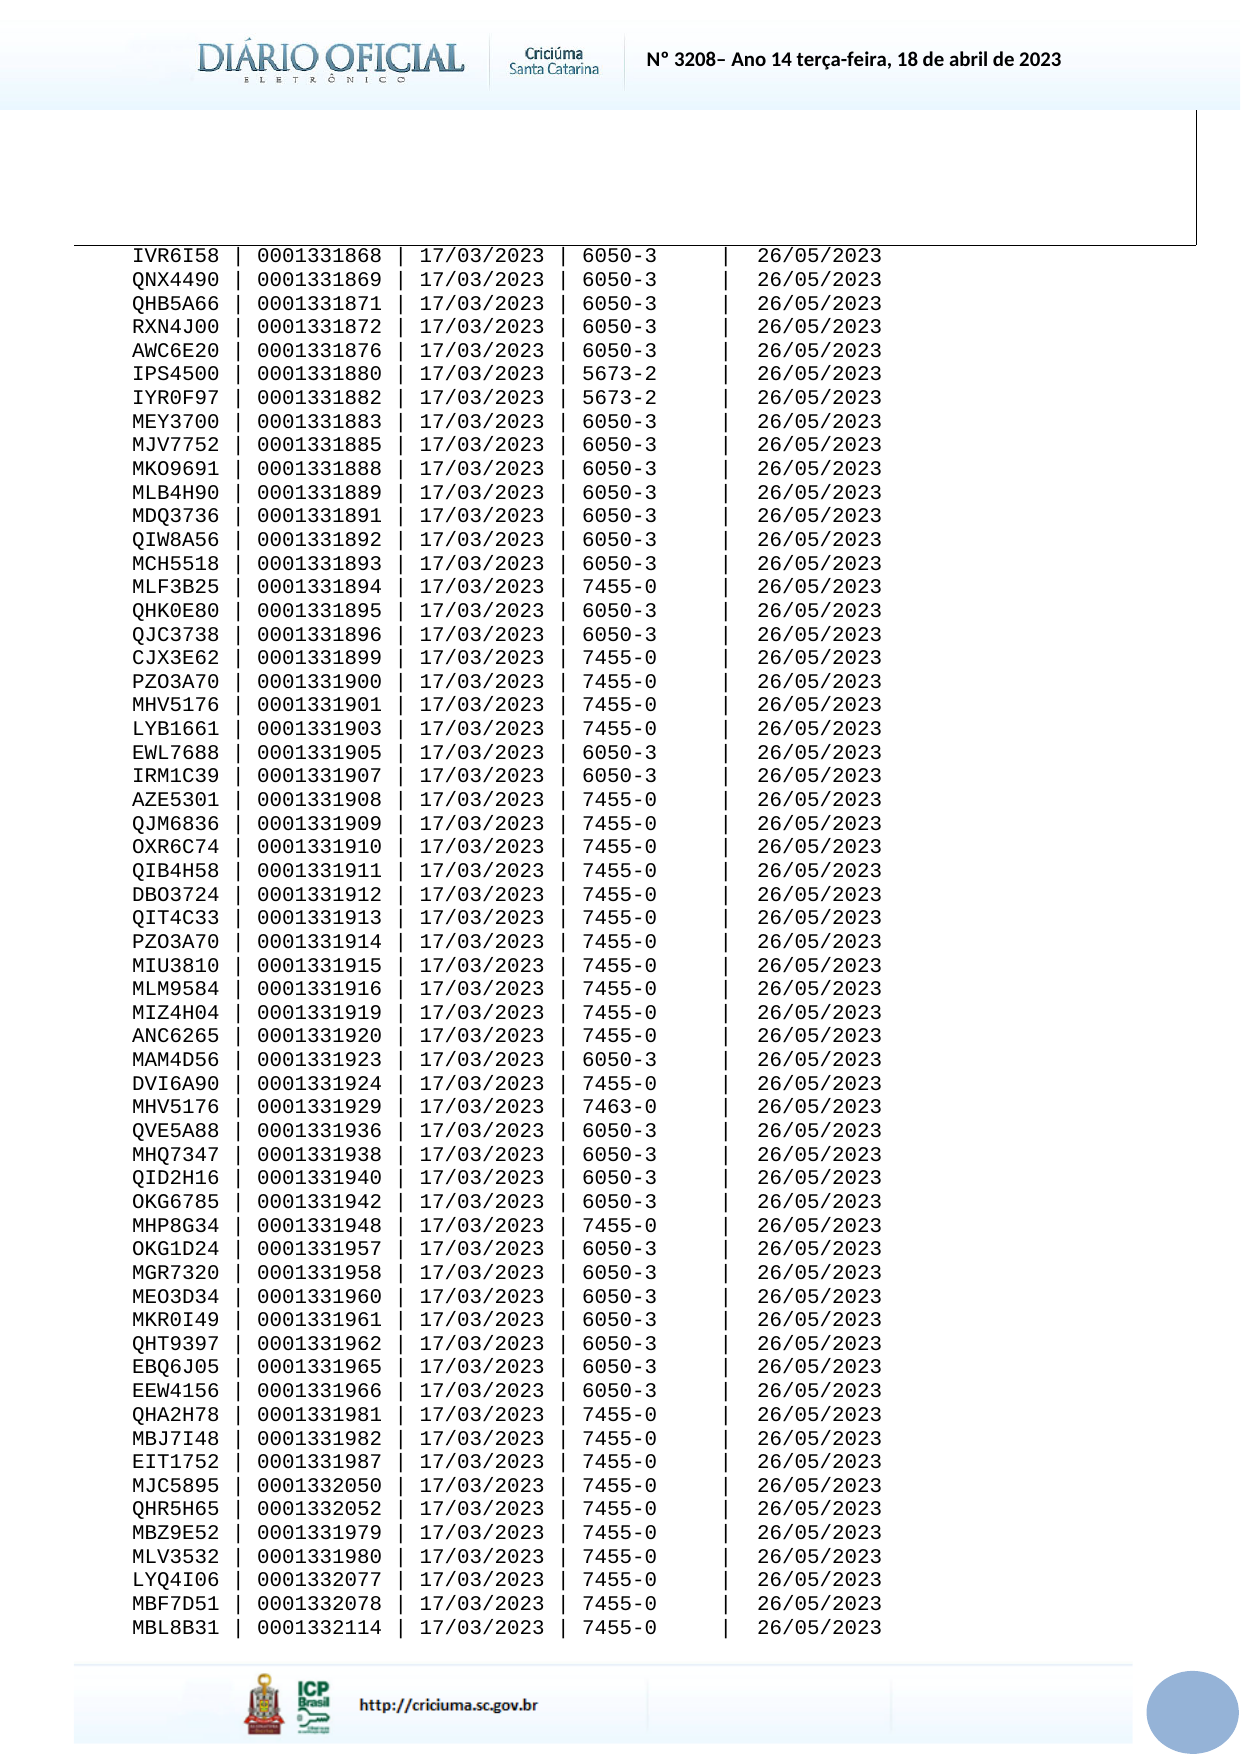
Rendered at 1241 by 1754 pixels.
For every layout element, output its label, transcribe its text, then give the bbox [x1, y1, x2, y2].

text MEY3700 | 0001331883 | 17/03/2023 | 6050-3 | 26/05/2023 [44, 411, 1196, 434]
text IPS4500 | 0001331880 | 17/03/2023 | 5673-2 | 26/05/2023 [44, 363, 1196, 387]
text QNX4490 | 0001331869 | 17/03/2023 | 6050-3 | 26/05/2023 [44, 269, 1196, 292]
text MLM9584 | 0001331916 | 17/03/2023 | 7455-0 | 26/05/2023 [44, 978, 1196, 1002]
text QID2H16 | 0001331940 | 17/03/2023 | 6050-3 | 26/05/2023 [44, 1167, 1196, 1191]
text PZO3A70 | 0001331900 | 17/03/2023 | 7455-0 | 26/05/2023 [44, 671, 1196, 694]
text MBZ9E52 | 0001331979 | 17/03/2023 | 7455-0 | 26/05/2023 [44, 1522, 1196, 1546]
text MHQ7347 | 0001331938 | 17/03/2023 | 6050-3 | 26/05/2023 [44, 1144, 1196, 1167]
text PZO3A70 | 0001331914 | 17/03/2023 | 7455-0 | 26/05/2023 [44, 931, 1196, 954]
text QVE5A88 | 0001331936 | 17/03/2023 | 6050-3 | 26/05/2023 [44, 1120, 1196, 1144]
text QHA2H78 | 0001331981 | 17/03/2023 | 7455-0 | 26/05/2023 [44, 1404, 1196, 1427]
text ANC6265 | 0001331920 | 17/03/2023 | 7455-0 | 26/05/2023 [44, 1026, 1196, 1049]
text MHP8G34 | 0001331948 | 17/03/2023 | 7455-0 | 26/05/2023 [44, 1215, 1196, 1238]
text MIZ4H04 | 0001331919 | 17/03/2023 | 7455-0 | 26/05/2023 [44, 1002, 1196, 1026]
text OKG6785 | 0001331942 | 17/03/2023 | 6050-3 | 26/05/2023 [44, 1191, 1196, 1215]
text MAM4D56 | 0001331923 | 17/03/2023 | 6050-3 | 26/05/2023 [44, 1049, 1196, 1073]
text RXN4J00 | 0001331872 | 17/03/2023 | 6050-3 | 26/05/2023 [44, 316, 1196, 340]
text IVR6I58 | 0001331868 | 17/03/2023 | 6050-3 | 26/05/2023 [44, 245, 1196, 269]
text QHR5H65 | 0001332052 | 17/03/2023 | 7455-0 | 26/05/2023 [44, 1498, 1196, 1522]
text MGR7320 | 0001331958 | 17/03/2023 | 6050-3 | 26/05/2023 [44, 1262, 1196, 1286]
text QJM6836 | 0001331909 | 17/03/2023 | 7455-0 | 26/05/2023 [44, 813, 1196, 836]
text MCH5518 | 0001331893 | 17/03/2023 | 6050-3 | 26/05/2023 [44, 553, 1196, 576]
text IYR0F97 | 0001331882 | 17/03/2023 | 5673-2 | 26/05/2023 [44, 387, 1196, 411]
text OXR6C74 | 0001331910 | 17/03/2023 | 7455-0 | 26/05/2023 [44, 836, 1196, 860]
text MBF7D51 | 0001332078 | 17/03/2023 | 7455-0 | 26/05/2023 [44, 1593, 1196, 1617]
text QHB5A66 | 0001331871 | 17/03/2023 | 6050-3 | 26/05/2023 [44, 292, 1196, 316]
text MDQ3736 | 0001331891 | 17/03/2023 | 6050-3 | 26/05/2023 [44, 505, 1196, 529]
text MJV7752 | 0001331885 | 17/03/2023 | 6050-3 | 26/05/2023 [44, 434, 1196, 458]
text MBL8B31 | 0001332114 | 17/03/2023 | 7455-0 | 26/05/2023 [44, 1617, 1196, 1640]
text DBO3724 | 0001331912 | 17/03/2023 | 7455-0 | 26/05/2023 [44, 884, 1196, 907]
text IRM1C39 | 0001331907 | 17/03/2023 | 6050-3 | 26/05/2023 [44, 765, 1196, 789]
text QHK0E80 | 0001331895 | 17/03/2023 | 6050-3 | 26/05/2023 [44, 600, 1196, 623]
text AZE5301 | 0001331908 | 17/03/2023 | 7455-0 | 26/05/2023 [44, 789, 1196, 813]
text EWL7688 | 0001331905 | 17/03/2023 | 6050-3 | 26/05/2023 [44, 742, 1196, 765]
text QIB4H58 | 0001331911 | 17/03/2023 | 7455-0 | 26/05/2023 [44, 860, 1196, 884]
text EBQ6J05 | 0001331965 | 17/03/2023 | 6050-3 | 26/05/2023 [44, 1357, 1196, 1380]
text QHT9397 | 0001331962 | 17/03/2023 | 6050-3 | 26/05/2023 [44, 1333, 1196, 1357]
text QIT4C33 | 0001331913 | 17/03/2023 | 7455-0 | 26/05/2023 [44, 907, 1196, 931]
text DVI6A90 | 0001331924 | 17/03/2023 | 7455-0 | 26/05/2023 [44, 1073, 1196, 1096]
text QIW8A56 | 0001331892 | 17/03/2023 | 6050-3 | 26/05/2023 [44, 529, 1196, 553]
text LYQ4I06 | 0001332077 | 17/03/2023 | 7455-0 | 26/05/2023 [44, 1569, 1196, 1593]
text EEW4156 | 0001331966 | 17/03/2023 | 6050-3 | 26/05/2023 [44, 1380, 1196, 1404]
text MLF3B25 | 0001331894 | 17/03/2023 | 7455-0 | 26/05/2023 [44, 576, 1196, 600]
text OKG1D24 | 0001331957 | 17/03/2023 | 6050-3 | 26/05/2023 [44, 1238, 1196, 1262]
text MBJ7I48 | 0001331982 | 17/03/2023 | 7455-0 | 26/05/2023 [44, 1427, 1196, 1451]
text MJC5895 | 0001332050 | 17/03/2023 | 7455-0 | 26/05/2023 [44, 1475, 1196, 1498]
text MLB4H90 | 0001331889 | 17/03/2023 | 6050-3 | 26/05/2023 [44, 482, 1196, 505]
text MHV5176 | 0001331901 | 17/03/2023 | 7455-0 | 26/05/2023 [44, 694, 1196, 718]
text MKR0I49 | 0001331961 | 17/03/2023 | 6050-3 | 26/05/2023 [44, 1309, 1196, 1333]
text EIT1752 | 0001331987 | 17/03/2023 | 7455-0 | 26/05/2023 [44, 1451, 1196, 1475]
text MKO9691 | 0001331888 | 17/03/2023 | 6050-3 | 26/05/2023 [44, 458, 1196, 482]
text MIU3810 | 0001331915 | 17/03/2023 | 7455-0 | 26/05/2023 [44, 954, 1196, 978]
text CJX3E62 | 0001331899 | 17/03/2023 | 7455-0 | 26/05/2023 [44, 647, 1196, 671]
text QJC3738 | 0001331896 | 17/03/2023 | 6050-3 | 26/05/2023 [44, 623, 1196, 647]
text MEO3D34 | 0001331960 | 17/03/2023 | 6050-3 | 26/05/2023 [44, 1286, 1196, 1309]
text MHV5176 | 0001331929 | 17/03/2023 | 7463-0 | 26/05/2023 [44, 1096, 1196, 1120]
text LYB1661 | 0001331903 | 17/03/2023 | 7455-0 | 26/05/2023 [44, 718, 1196, 742]
text MLV3532 | 0001331980 | 17/03/2023 | 7455-0 | 26/05/2023 [44, 1546, 1196, 1569]
text AWC6E20 | 0001331876 | 17/03/2023 | 6050-3 | 26/05/2023 [44, 340, 1196, 363]
